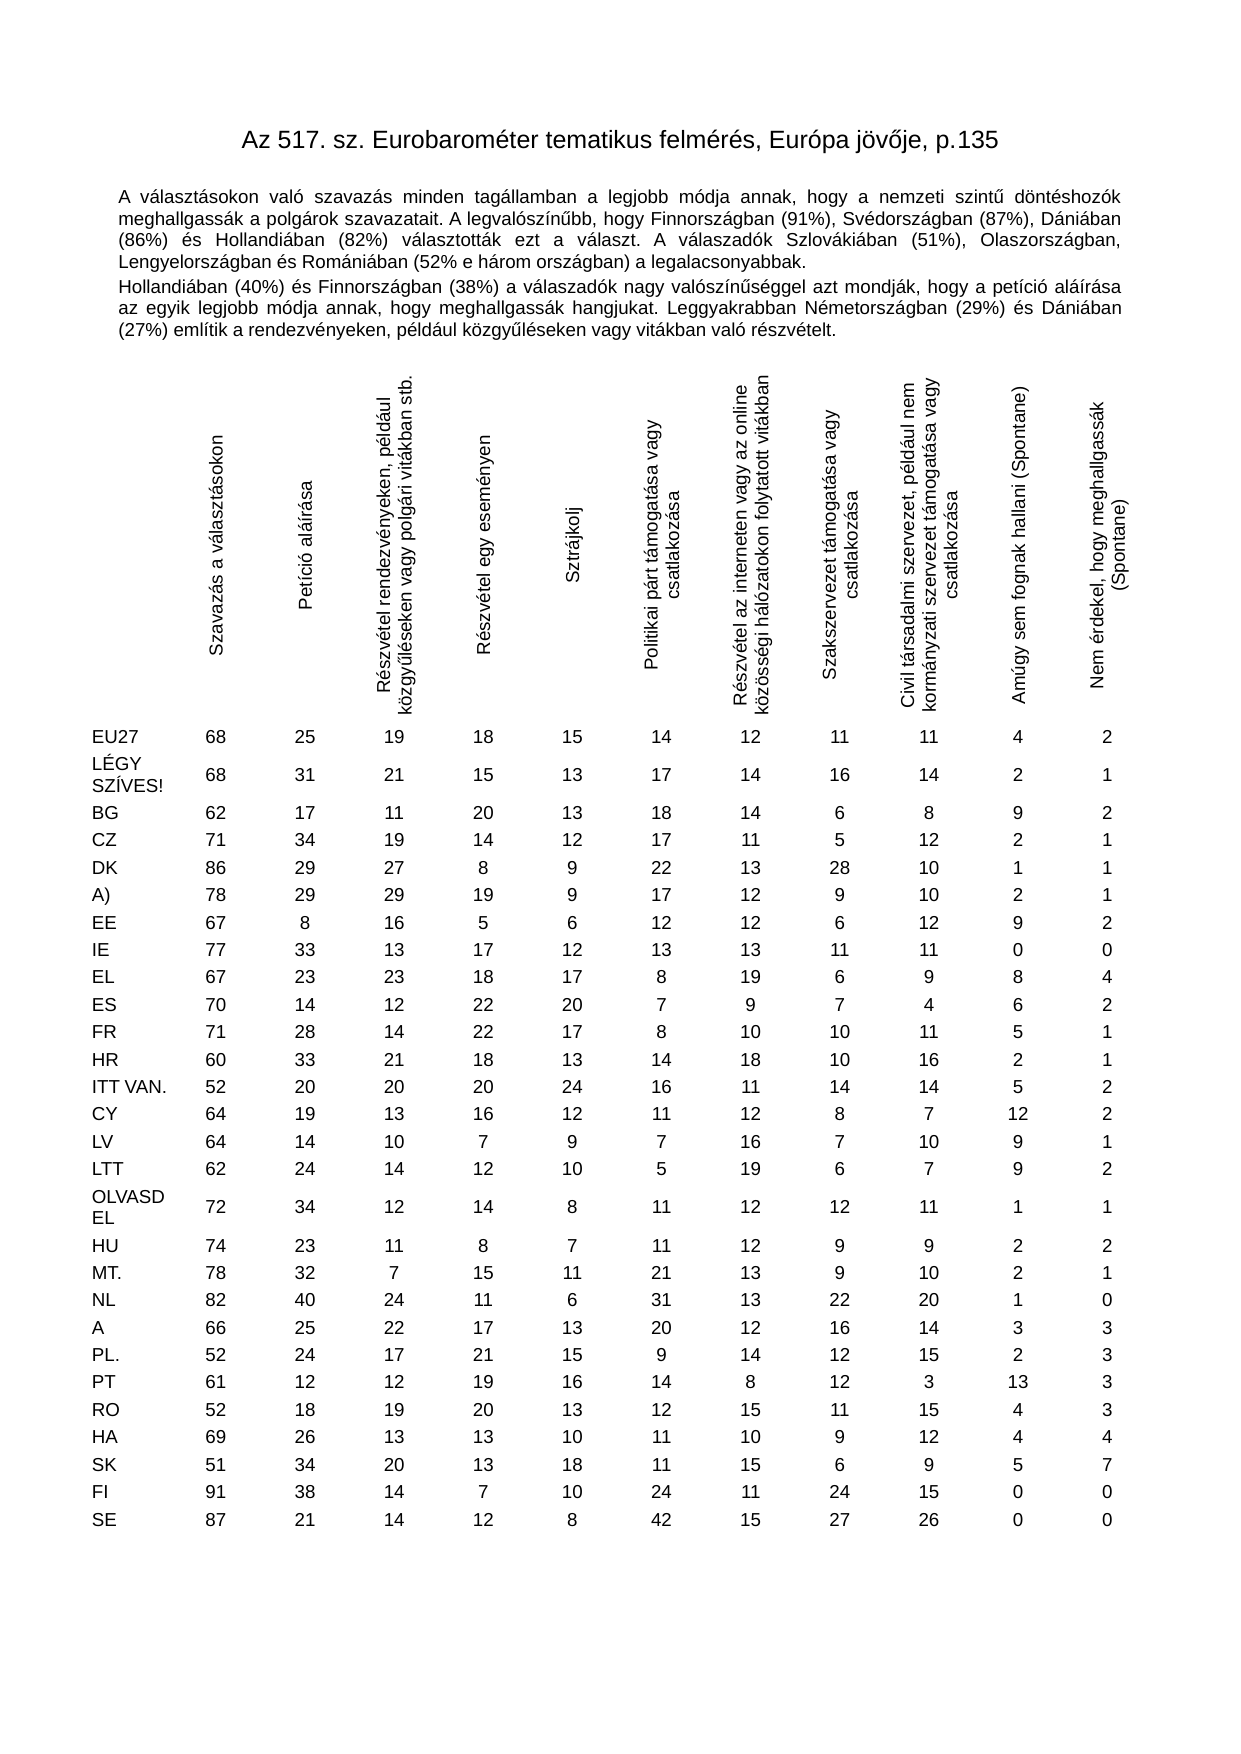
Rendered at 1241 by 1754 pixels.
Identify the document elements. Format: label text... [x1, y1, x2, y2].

table_cell 14 [884, 1314, 973, 1341]
table_cell 14 [439, 1183, 527, 1231]
table_cell 33 [260, 1046, 349, 1073]
table_header Szavazás a választásokon [171, 368, 260, 723]
table_cell 71 [171, 1018, 260, 1046]
table_cell 12 [349, 1183, 438, 1231]
table_cell 12 [439, 1155, 527, 1182]
table_cell 13 [439, 1423, 527, 1451]
table_cell 7 [617, 991, 706, 1018]
text Hollandiában (40%) és Finnországban (38%) a válaszadók nagy valószínűséggel azt mondják, hogy a petíció aláírása az egyik legjobb módja annak, hogy meghallgassák hangjukat. Leggyakrabban Németországban (29%) és Dániában (27%) említik a rendezvényeken, például közgyűléseken vagy vitákban való részvételt. [118, 276, 1122, 340]
table_cell 12 [706, 723, 795, 750]
table_cell 9 [528, 1128, 617, 1155]
table_cell 15 [439, 750, 527, 799]
table_cell 12 [706, 1231, 795, 1259]
table_cell 29 [260, 881, 349, 908]
table_cell 22 [439, 991, 527, 1018]
table_cell 82 [171, 1286, 260, 1314]
table_cell 51 [171, 1451, 260, 1478]
table_cell 14 [349, 1505, 438, 1533]
table_cell 11 [706, 1478, 795, 1505]
table_cell 13 [349, 1423, 438, 1451]
table_cell EL [89, 963, 171, 991]
table_cell 11 [795, 936, 884, 963]
table_cell 0 [973, 1478, 1062, 1505]
table_cell 0 [1063, 1286, 1152, 1314]
table_cell 1 [1063, 1259, 1152, 1286]
table_cell 20 [884, 1286, 973, 1314]
table_cell 19 [439, 881, 527, 908]
table_cell 11 [795, 1396, 884, 1423]
table_cell 18 [439, 1046, 527, 1073]
table_cell 8 [528, 1505, 617, 1533]
table_cell 17 [439, 1314, 527, 1341]
table_cell HU [89, 1231, 171, 1259]
table_cell 18 [439, 723, 527, 750]
table_cell 77 [171, 936, 260, 963]
table_cell 13 [349, 936, 438, 963]
table_cell 16 [795, 750, 884, 799]
table_cell 19 [260, 1100, 349, 1128]
table_cell 7 [795, 1128, 884, 1155]
table_cell 4 [973, 723, 1062, 750]
table_cell 2 [1063, 1231, 1152, 1259]
table_cell 9 [884, 1451, 973, 1478]
table_cell 19 [349, 1396, 438, 1423]
table_cell A [89, 1314, 171, 1341]
table_cell 1 [1063, 1018, 1152, 1046]
table_cell 5 [973, 1018, 1062, 1046]
table_cell 7 [884, 1155, 973, 1182]
table_cell 21 [617, 1259, 706, 1286]
table_cell 29 [349, 881, 438, 908]
table_cell 2 [1063, 1100, 1152, 1128]
table_cell 23 [260, 1231, 349, 1259]
table_cell 9 [973, 909, 1062, 936]
table_cell 68 [171, 723, 260, 750]
table_cell 14 [706, 799, 795, 826]
table_cell 70 [171, 991, 260, 1018]
table_cell 6 [528, 909, 617, 936]
table_cell 17 [528, 963, 617, 991]
table_cell 1 [973, 1183, 1062, 1231]
table_cell 13 [439, 1451, 527, 1478]
table_cell IE [89, 936, 171, 963]
table_cell 16 [349, 909, 438, 936]
table_cell 13 [528, 1396, 617, 1423]
table_cell 17 [439, 936, 527, 963]
table_cell CZ [89, 826, 171, 854]
table_cell 1 [1063, 1046, 1152, 1073]
table_cell 8 [528, 1183, 617, 1231]
table_cell DK [89, 854, 171, 881]
table_cell 14 [795, 1073, 884, 1100]
table_cell 60 [171, 1046, 260, 1073]
table_header Politikai párt támogatása vagy csatlakozása [617, 368, 706, 723]
table_cell 25 [260, 723, 349, 750]
table_cell 9 [617, 1341, 706, 1368]
table_cell 72 [171, 1183, 260, 1231]
table_cell 14 [349, 1155, 438, 1182]
table_cell 15 [528, 1341, 617, 1368]
table_cell 11 [349, 799, 438, 826]
table_cell 13 [617, 936, 706, 963]
table_cell 4 [973, 1423, 1062, 1451]
table_cell 15 [884, 1396, 973, 1423]
table_cell 13 [706, 1286, 795, 1314]
table_cell 18 [260, 1396, 349, 1423]
table_cell 11 [884, 936, 973, 963]
table_cell 12 [706, 1100, 795, 1128]
table_cell 3 [1063, 1396, 1152, 1423]
table_cell 0 [1063, 1505, 1152, 1533]
table_cell 7 [795, 991, 884, 1018]
table_cell 31 [617, 1286, 706, 1314]
table_cell 11 [439, 1286, 527, 1314]
table_cell 8 [260, 909, 349, 936]
table_cell 9 [884, 963, 973, 991]
table_cell 11 [528, 1259, 617, 1286]
table_cell 15 [706, 1505, 795, 1533]
table_cell 5 [795, 826, 884, 854]
table_cell 2 [973, 1231, 1062, 1259]
table_cell 17 [617, 750, 706, 799]
table_cell 5 [973, 1451, 1062, 1478]
table_cell 2 [973, 1046, 1062, 1073]
table_cell 26 [884, 1505, 973, 1533]
table_cell 17 [349, 1341, 438, 1368]
table_cell 69 [171, 1423, 260, 1451]
table_cell 14 [439, 826, 527, 854]
table_cell 67 [171, 909, 260, 936]
table_cell 14 [260, 1128, 349, 1155]
table_cell 12 [349, 991, 438, 1018]
table_cell BG [89, 799, 171, 826]
table_cell 24 [617, 1478, 706, 1505]
table_cell 12 [617, 1396, 706, 1423]
table_cell 21 [349, 1046, 438, 1073]
table_cell 8 [617, 1018, 706, 1046]
table_cell 17 [617, 826, 706, 854]
table_header Petíció aláírása [260, 368, 349, 723]
table_cell 20 [617, 1314, 706, 1341]
table_cell LÉGY SZÍVES! [89, 750, 171, 799]
table_cell 12 [706, 909, 795, 936]
table_cell 9 [528, 881, 617, 908]
table_cell 21 [349, 750, 438, 799]
table_cell 7 [884, 1100, 973, 1128]
table_cell 67 [171, 963, 260, 991]
table_cell 5 [617, 1155, 706, 1182]
table_cell 24 [795, 1478, 884, 1505]
table_cell 78 [171, 881, 260, 908]
table_cell 2 [1063, 799, 1152, 826]
table_cell 12 [884, 1423, 973, 1451]
table_cell 12 [884, 826, 973, 854]
table_cell 14 [617, 723, 706, 750]
table_cell 13 [528, 799, 617, 826]
table_cell 34 [260, 826, 349, 854]
table_cell 9 [795, 1259, 884, 1286]
table_cell 18 [617, 799, 706, 826]
table_cell HR [89, 1046, 171, 1073]
table_cell 12 [528, 936, 617, 963]
table_cell 22 [795, 1286, 884, 1314]
table_cell 23 [260, 963, 349, 991]
table_cell 13 [528, 750, 617, 799]
table_cell 7 [439, 1478, 527, 1505]
table_cell 1 [1063, 1128, 1152, 1155]
table_cell 25 [260, 1314, 349, 1341]
table_cell 9 [528, 854, 617, 881]
table_cell 10 [795, 1018, 884, 1046]
table_cell 10 [795, 1046, 884, 1073]
table_cell 21 [439, 1341, 527, 1368]
table_cell 15 [706, 1396, 795, 1423]
table_cell 27 [349, 854, 438, 881]
table_cell 15 [884, 1341, 973, 1368]
table_cell 5 [439, 909, 527, 936]
table_cell 2 [973, 826, 1062, 854]
table_cell 2 [1063, 1155, 1152, 1182]
table_cell 11 [884, 723, 973, 750]
table_header Nem érdekel, hogy meghallgassák (Spontane) [1063, 368, 1152, 723]
table_cell 11 [617, 1231, 706, 1259]
table_cell 12 [795, 1183, 884, 1231]
table_cell 14 [884, 750, 973, 799]
table_cell 14 [617, 1046, 706, 1073]
table_cell 1 [1063, 1183, 1152, 1231]
table_cell 24 [260, 1341, 349, 1368]
table_cell 9 [973, 799, 1062, 826]
table_cell 2 [973, 750, 1062, 799]
table_cell 14 [706, 750, 795, 799]
table_cell FI [89, 1478, 171, 1505]
table_cell 9 [795, 881, 884, 908]
table_cell 17 [617, 881, 706, 908]
table_header Részvétel rendezvényeken, például közgyűléseken vagy polgári vitákban stb. [349, 368, 438, 723]
table_cell 9 [973, 1128, 1062, 1155]
table_cell 12 [795, 1369, 884, 1396]
table_cell 12 [528, 1100, 617, 1128]
table_cell LV [89, 1128, 171, 1155]
table_cell 78 [171, 1259, 260, 1286]
table_cell PL. [89, 1341, 171, 1368]
table_cell 38 [260, 1478, 349, 1505]
table_cell 14 [884, 1073, 973, 1100]
table_cell 7 [349, 1259, 438, 1286]
table_cell 86 [171, 854, 260, 881]
table_cell 68 [171, 750, 260, 799]
table_header [89, 368, 171, 723]
table_cell 1 [1063, 881, 1152, 908]
table_cell 12 [439, 1505, 527, 1533]
table_cell 1 [1063, 854, 1152, 881]
table_cell 11 [884, 1018, 973, 1046]
table_cell 13 [706, 936, 795, 963]
table_cell 3 [973, 1314, 1062, 1341]
table_cell 2 [1063, 1073, 1152, 1100]
table_cell EE [89, 909, 171, 936]
table_cell 16 [706, 1128, 795, 1155]
table_cell 18 [528, 1451, 617, 1478]
table_cell 8 [884, 799, 973, 826]
table_cell 3 [884, 1369, 973, 1396]
table_cell 1 [1063, 750, 1152, 799]
table_cell 19 [349, 723, 438, 750]
table_cell 3 [1063, 1369, 1152, 1396]
table_cell 2 [1063, 909, 1152, 936]
table_cell 13 [973, 1369, 1062, 1396]
table_cell 24 [349, 1286, 438, 1314]
table_cell 21 [260, 1505, 349, 1533]
table_cell 13 [706, 1259, 795, 1286]
table_cell 62 [171, 799, 260, 826]
table_cell 2 [973, 881, 1062, 908]
table_cell 61 [171, 1369, 260, 1396]
table_cell 10 [349, 1128, 438, 1155]
table_cell 27 [795, 1505, 884, 1533]
table_cell 9 [795, 1423, 884, 1451]
table_cell 52 [171, 1341, 260, 1368]
table_cell A) [89, 881, 171, 908]
table_cell 4 [973, 1396, 1062, 1423]
table_cell 14 [349, 1018, 438, 1046]
table_cell 9 [706, 991, 795, 1018]
table_cell 11 [617, 1100, 706, 1128]
table_cell 12 [973, 1100, 1062, 1128]
table_cell 5 [973, 1073, 1062, 1100]
table_header Részvétel egy eseményen [439, 368, 527, 723]
table_cell 4 [1063, 963, 1152, 991]
table_cell 11 [617, 1183, 706, 1231]
table_cell 18 [439, 963, 527, 991]
table_cell 4 [884, 991, 973, 1018]
table_cell 11 [706, 1073, 795, 1100]
table_cell 26 [260, 1423, 349, 1451]
table_header Részvétel az interneten vagy az online közösségi hálózatokon folytatott vitákban [706, 368, 795, 723]
table_cell 14 [260, 991, 349, 1018]
table_cell 20 [349, 1073, 438, 1100]
table_cell 12 [884, 909, 973, 936]
table_cell 10 [884, 881, 973, 908]
table_cell OLVASD EL [89, 1183, 171, 1231]
table_cell 10 [884, 854, 973, 881]
table_cell 8 [617, 963, 706, 991]
table_cell 2 [973, 1259, 1062, 1286]
table_cell 2 [1063, 723, 1152, 750]
table_cell 16 [528, 1369, 617, 1396]
table_cell 6 [973, 991, 1062, 1018]
table_cell 10 [528, 1478, 617, 1505]
table_cell 6 [795, 799, 884, 826]
table_cell FR [89, 1018, 171, 1046]
table_cell HA [89, 1423, 171, 1451]
table_cell 13 [528, 1314, 617, 1341]
table_cell 40 [260, 1286, 349, 1314]
table_cell 4 [1063, 1423, 1152, 1451]
table_cell 7 [528, 1231, 617, 1259]
table_cell 13 [528, 1046, 617, 1073]
table_cell 8 [973, 963, 1062, 991]
table_cell 0 [973, 1505, 1062, 1533]
table_cell 19 [349, 826, 438, 854]
table_cell 18 [706, 1046, 795, 1073]
table_header Szakszervezet támogatása vagy csatlakozása [795, 368, 884, 723]
table_cell 74 [171, 1231, 260, 1259]
table_header Amúgy sem fognak hallani (Spontane) [973, 368, 1062, 723]
table_cell 64 [171, 1128, 260, 1155]
table_cell 14 [706, 1341, 795, 1368]
table_cell 12 [706, 1314, 795, 1341]
table_cell 91 [171, 1478, 260, 1505]
table_cell 20 [439, 1073, 527, 1100]
table_cell LTT [89, 1155, 171, 1182]
table_cell 10 [706, 1423, 795, 1451]
table_cell 11 [617, 1423, 706, 1451]
table_cell 13 [706, 854, 795, 881]
table_cell 9 [973, 1155, 1062, 1182]
table_cell 22 [439, 1018, 527, 1046]
table_cell 19 [439, 1369, 527, 1396]
table_cell SK [89, 1451, 171, 1478]
table_cell 20 [260, 1073, 349, 1100]
table_cell 9 [884, 1231, 973, 1259]
table_cell 20 [439, 799, 527, 826]
table_cell 12 [349, 1369, 438, 1396]
table_cell 10 [884, 1128, 973, 1155]
table_cell 22 [349, 1314, 438, 1341]
table_cell 8 [439, 854, 527, 881]
table_cell 8 [706, 1369, 795, 1396]
table_cell 10 [706, 1018, 795, 1046]
table_cell 8 [439, 1231, 527, 1259]
table_cell 34 [260, 1183, 349, 1231]
table_cell 12 [528, 826, 617, 854]
table_cell 11 [349, 1231, 438, 1259]
table_cell 16 [617, 1073, 706, 1100]
table_header Civil társadalmi szervezet, például nem kormányzati szervezet támogatása vagy csatlakozása [884, 368, 973, 723]
table_cell EU27 [89, 723, 171, 750]
table_cell 7 [439, 1128, 527, 1155]
table_cell 20 [528, 991, 617, 1018]
table_cell 6 [795, 909, 884, 936]
table_cell 2 [1063, 991, 1152, 1018]
table_cell 13 [349, 1100, 438, 1128]
table_cell 2 [973, 1341, 1062, 1368]
table_cell 87 [171, 1505, 260, 1533]
table_cell 52 [171, 1396, 260, 1423]
table_cell PT [89, 1369, 171, 1396]
table_cell ITT VAN. [89, 1073, 171, 1100]
table_cell 6 [528, 1286, 617, 1314]
table_cell 20 [349, 1451, 438, 1478]
table_cell 1 [973, 1286, 1062, 1314]
table_cell 64 [171, 1100, 260, 1128]
table_cell 17 [260, 799, 349, 826]
table_cell 24 [260, 1155, 349, 1182]
table_cell 6 [795, 1155, 884, 1182]
table_cell 12 [706, 881, 795, 908]
table_cell 22 [617, 854, 706, 881]
table_cell 12 [617, 909, 706, 936]
table_cell 23 [349, 963, 438, 991]
table_cell 28 [260, 1018, 349, 1046]
table_cell 20 [439, 1396, 527, 1423]
table_cell 10 [528, 1155, 617, 1182]
table_cell 14 [617, 1369, 706, 1396]
table_cell 6 [795, 963, 884, 991]
table_cell 16 [795, 1314, 884, 1341]
table_cell 0 [1063, 1478, 1152, 1505]
table_cell 62 [171, 1155, 260, 1182]
table_cell 15 [706, 1451, 795, 1478]
table_cell 11 [795, 723, 884, 750]
table_cell 19 [706, 963, 795, 991]
table_cell 7 [617, 1128, 706, 1155]
table_cell 1 [973, 854, 1062, 881]
table_cell 7 [1063, 1451, 1152, 1478]
table_header Sztrájkolj [528, 368, 617, 723]
table_cell 16 [439, 1100, 527, 1128]
table_cell 15 [439, 1259, 527, 1286]
table_cell SE [89, 1505, 171, 1533]
table_cell 16 [884, 1046, 973, 1073]
table_cell 52 [171, 1073, 260, 1100]
table_cell 14 [349, 1478, 438, 1505]
table_cell 11 [884, 1183, 973, 1231]
table_cell 12 [706, 1183, 795, 1231]
table_cell CY [89, 1100, 171, 1128]
table_cell 12 [260, 1369, 349, 1396]
table_cell 19 [706, 1155, 795, 1182]
table_cell 1 [1063, 826, 1152, 854]
table_cell 0 [973, 936, 1062, 963]
table_cell NL [89, 1286, 171, 1314]
table_cell 11 [706, 826, 795, 854]
table_cell 15 [884, 1478, 973, 1505]
table_cell 17 [528, 1018, 617, 1046]
table_cell 6 [795, 1451, 884, 1478]
table_cell 10 [528, 1423, 617, 1451]
table_cell 31 [260, 750, 349, 799]
table_cell 3 [1063, 1314, 1152, 1341]
table_cell 66 [171, 1314, 260, 1341]
text A választásokon való szavazás minden tagállamban a legjobb módja annak, hogy a nemzeti szintű döntéshozók meghallgassák a polgárok szavazatait. A legvalószínűbb, hogy Finnországban (91%), Svédországban (87%), Dániában (86%) és Hollandiában (82%) választották ezt a választ. A válaszadók Szlovákiában (51%), Olaszországban, Lengyelországban és Romániában (52% e három országban) a legalacsonyabbak. [118, 186, 1122, 272]
table_cell 0 [1063, 936, 1152, 963]
table_cell 9 [795, 1231, 884, 1259]
table_cell 8 [795, 1100, 884, 1128]
table_cell 42 [617, 1505, 706, 1533]
table_cell 34 [260, 1451, 349, 1478]
table_cell 33 [260, 936, 349, 963]
table_cell 3 [1063, 1341, 1152, 1368]
table_cell 71 [171, 826, 260, 854]
table_cell 29 [260, 854, 349, 881]
table_cell RO [89, 1396, 171, 1423]
table_cell 32 [260, 1259, 349, 1286]
table_cell 28 [795, 854, 884, 881]
table_cell 11 [617, 1451, 706, 1478]
table_cell MT. [89, 1259, 171, 1286]
table_cell ES [89, 991, 171, 1018]
table_cell 10 [884, 1259, 973, 1286]
table_cell 24 [528, 1073, 617, 1100]
table_cell 12 [795, 1341, 884, 1368]
table_cell 15 [528, 723, 617, 750]
